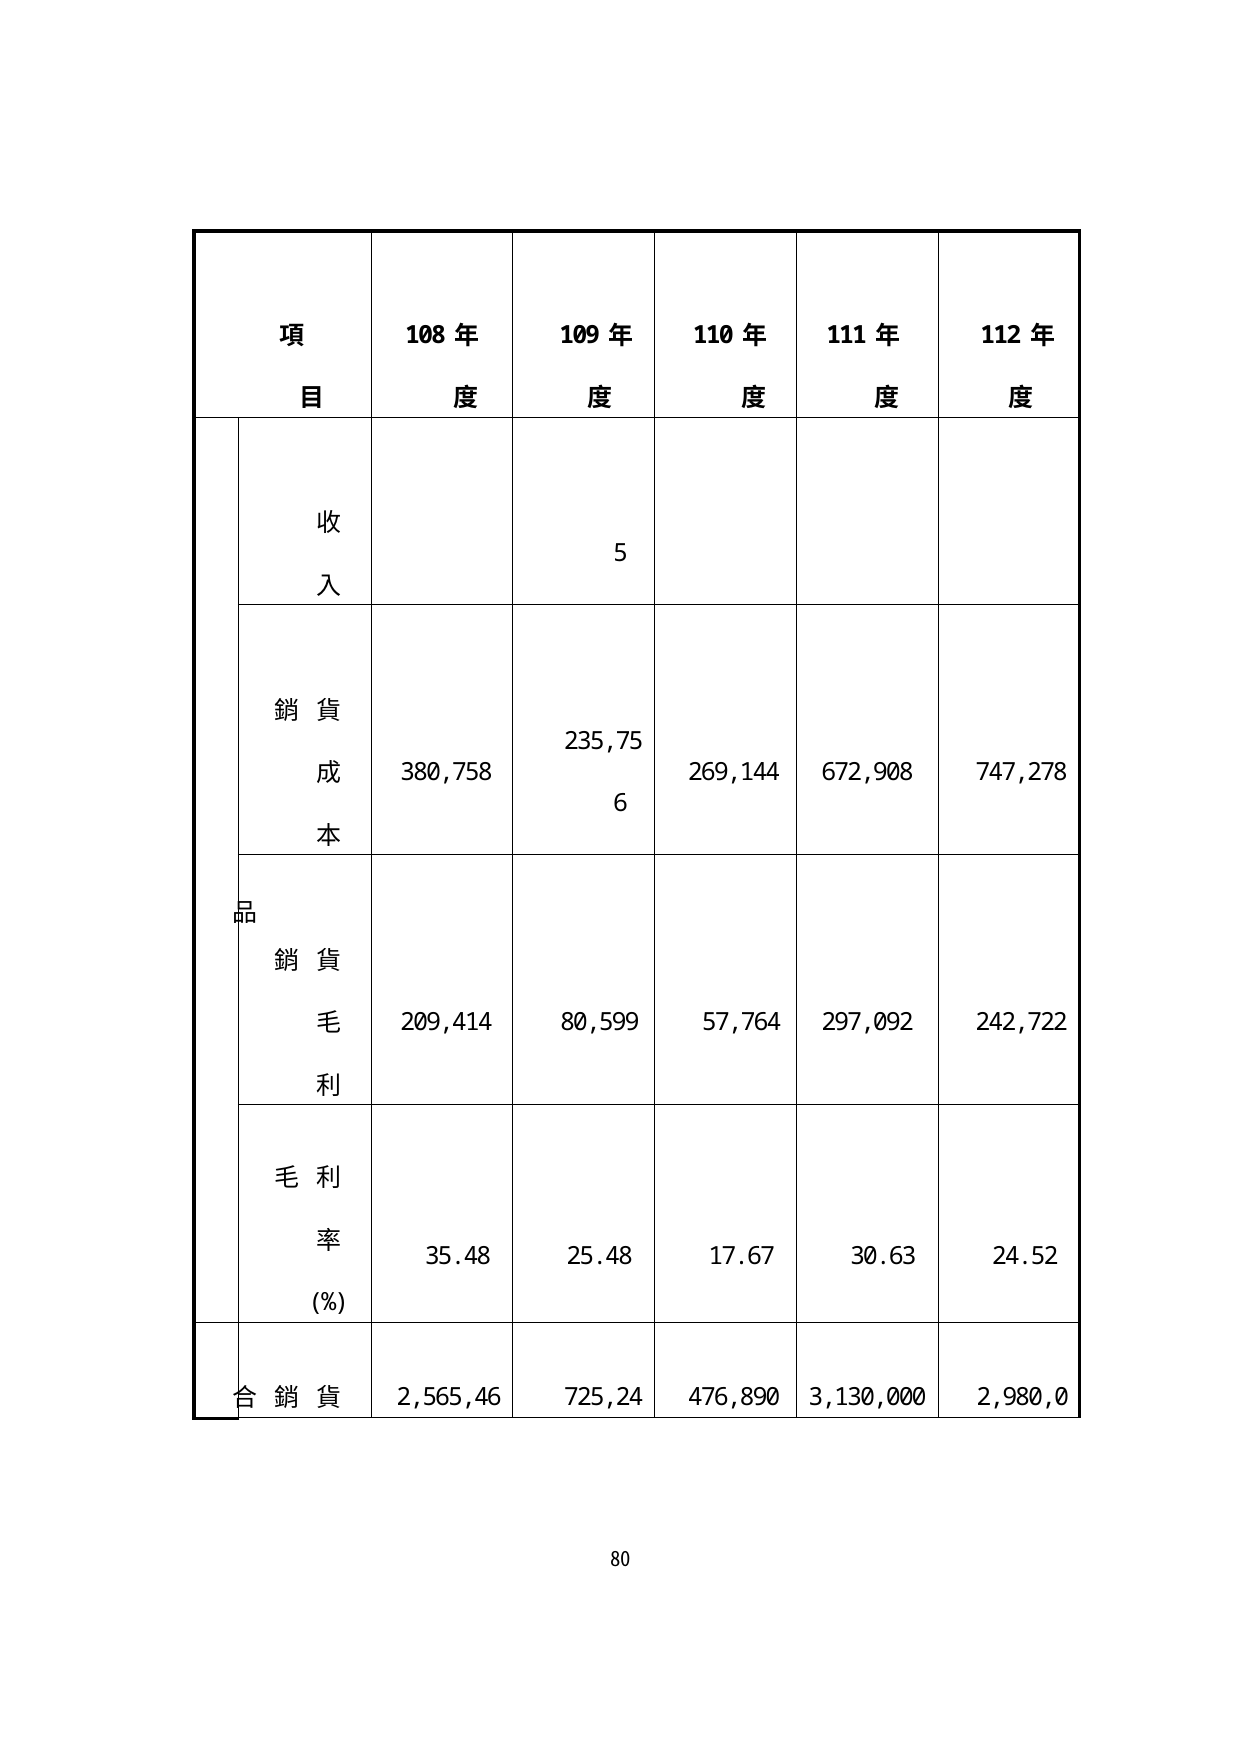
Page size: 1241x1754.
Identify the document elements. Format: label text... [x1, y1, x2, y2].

table_cell 銷貨成本 [239, 605, 371, 854]
table_cell 57,764 [655, 855, 796, 1104]
table_cell 209,414 [372, 855, 512, 1104]
table_header 112年度 [939, 233, 1078, 417]
table_cell 80,599 [513, 855, 654, 1104]
table_cell 30.63 [797, 1105, 938, 1322]
table_header 108年度 [372, 233, 512, 417]
table_cell 3,130,000 [797, 1323, 938, 1417]
table_header 109年度 [513, 233, 654, 417]
table_header 項 目 [196, 233, 371, 417]
table_header 110年度 [655, 233, 796, 417]
table_cell 35.48 [372, 1105, 512, 1322]
table_header 111年度 [797, 233, 938, 417]
table_cell 380,758 [372, 605, 512, 854]
table_cell [372, 418, 512, 604]
table_cell 17.67 [655, 1105, 796, 1322]
table_cell 725,24 [513, 1323, 654, 1417]
table_cell 5 [513, 418, 654, 604]
table_cell 269,144 [655, 605, 796, 854]
table_cell 合計 [196, 1323, 238, 1417]
table_cell [655, 418, 796, 604]
table_cell 476,890 [655, 1323, 796, 1417]
table_cell 235,756 [513, 605, 654, 854]
table_cell 747,278 [939, 605, 1078, 854]
table_cell 2,565,46 [372, 1323, 512, 1417]
table_cell [797, 418, 938, 604]
table_cell 毛利率(%) [239, 1105, 371, 1322]
table_cell 672,908 [797, 605, 938, 854]
table_cell 銷貨毛利 [239, 855, 371, 1104]
table_cell 酒品 [196, 418, 238, 1322]
table_cell 24.52 [939, 1105, 1078, 1322]
table_cell 297,092 [797, 855, 938, 1104]
table_cell 銷貨收入 [239, 1323, 371, 1417]
table_cell 2,980,0 [939, 1323, 1078, 1417]
table_cell [939, 418, 1078, 604]
table_cell 242,722 [939, 855, 1078, 1104]
table_cell 銷貨收入 [239, 418, 371, 604]
table_cell 25.48 [513, 1105, 654, 1322]
